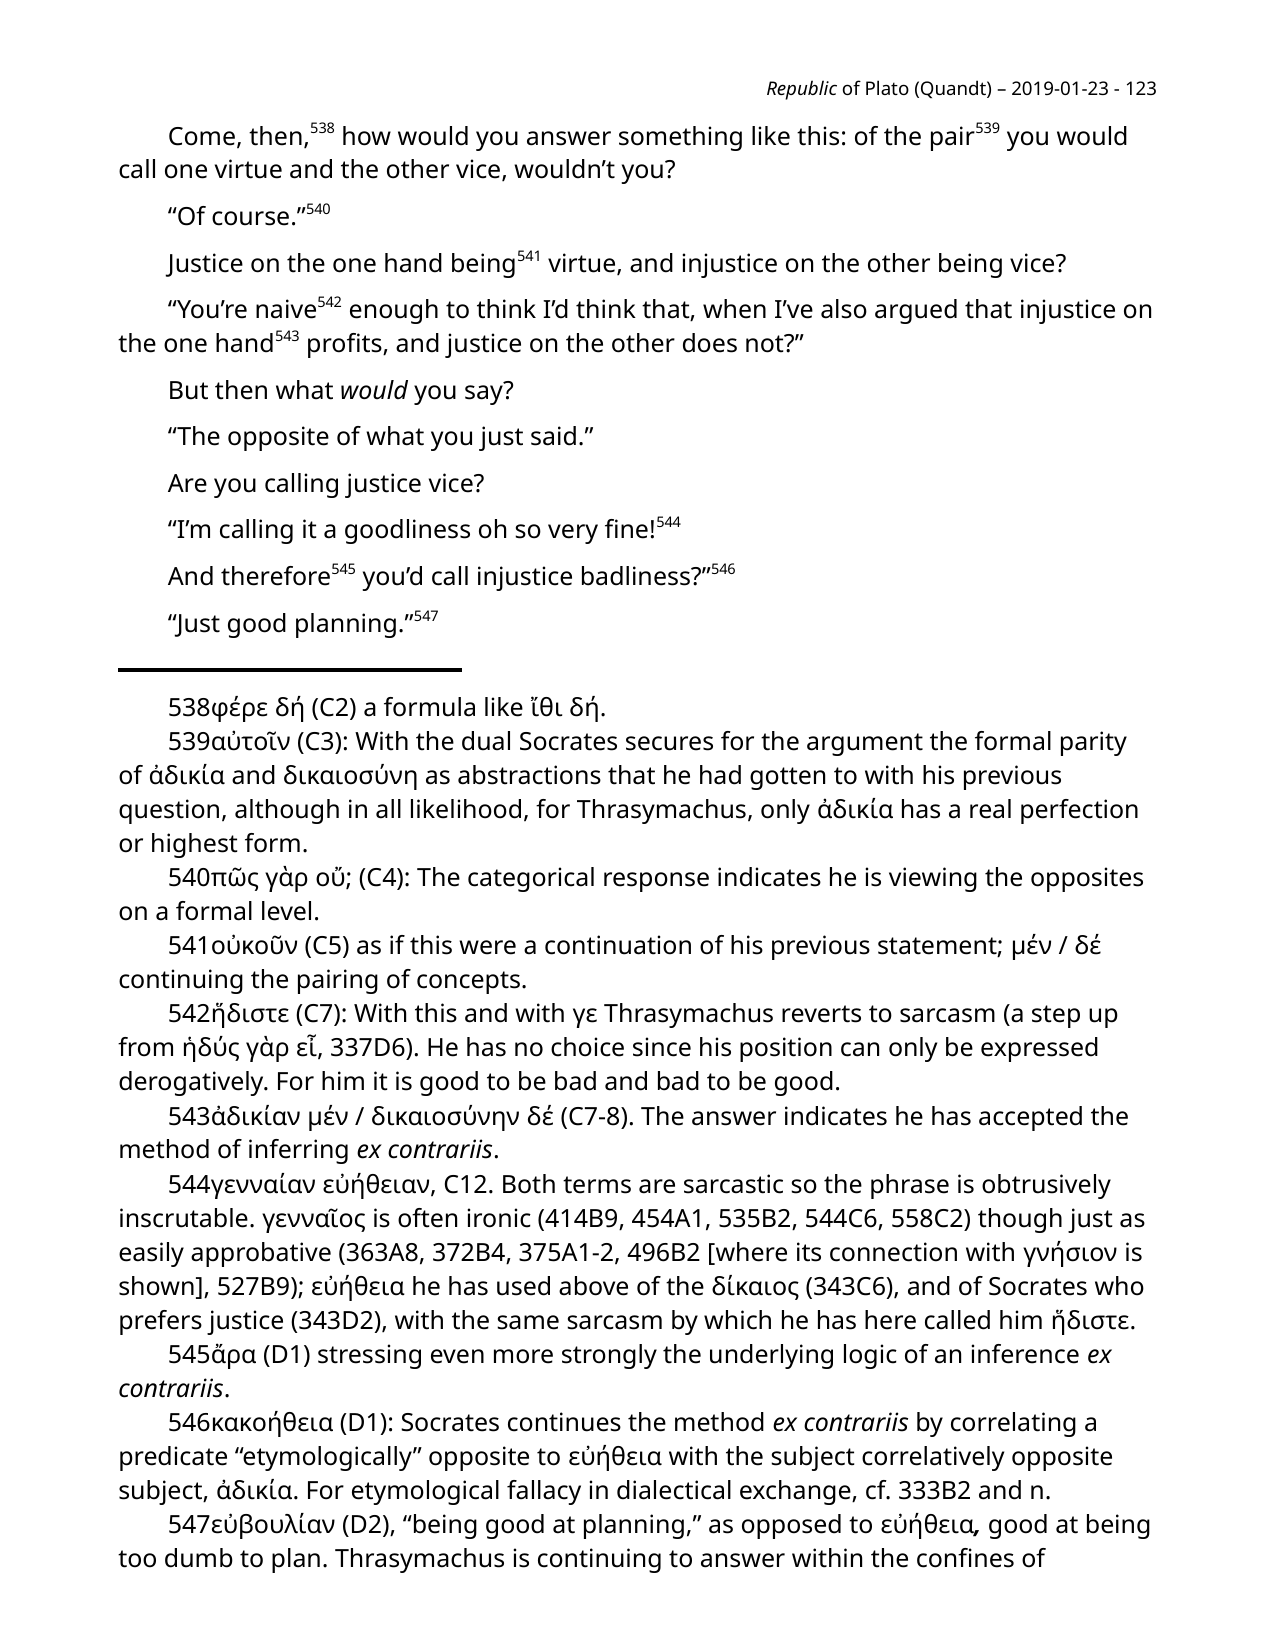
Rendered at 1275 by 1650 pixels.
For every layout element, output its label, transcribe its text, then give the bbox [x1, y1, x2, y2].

text ἀδικίαν μέν / δικαιοσύνην δέ (C7-8). The answer indicates he has accepted the method of inferring ex contrariis. [118, 1098, 1157, 1166]
text φέρε δή (C2) a formula like ἴθι δή. [118, 689, 1157, 723]
text Justice on the one hand being virtue, and injustice on the other being vice? [118, 245, 1157, 279]
text αὐτοῖν (C3): With the dual Socrates secures for the argument the formal parity of ἀδικία and δικαιοσύνη as abstractions that he had gotten to with his previous question, although in all likelihood, for Thrasymachus, only ἀδικία has a real perfection or highest form. [118, 723, 1157, 860]
text εὐβουλίαν (D2), “being good at planning,” as opposed to εὐήθεια, good at being too dumb to plan. Thrasymachus is continuing to answer within the confines of inference ex contrariis. The ingenuity of his answer reveals at the same time what is inexact in this method. Just as the knight in chess may move over and up or up and over, the argument ex contrariis may move from positing the positive (εὐήθεια) either to negating the positive (κακοήθεια) or to positing the negative (εὐβουλία). [118, 1507, 1157, 1575]
text γενναίαν εὐήθειαν, C12. Both terms are sarcastic so the phrase is obtrusively inscrutable. γενναῖος is often ironic (414B9, 454A1, 535B2, 544C6, 558C2) though just as easily approbative (363A8, 372B4, 375A1-2, 496B2 [where its connection with γνήσιον is shown], 527B9); εὐήθεια he has used above of the δίκαιος (343C6), and of Socrates who prefers justice (343D2), with the same sarcasm by which he has here called him ἥδιστε. [118, 1166, 1157, 1337]
text And therefore you’d call injustice badliness?” [118, 559, 1157, 593]
text “Just good planning.” [118, 605, 1157, 639]
text κακοήθεια (D1): Socrates continues the method ex contrariis by correlating a predicate “etymologically” opposite to εὐήθεια with the subject correlatively opposite subject, ἀδικία. For etymological fallacy in dialectical exchange, cf. 333B2 and n. [118, 1405, 1157, 1507]
text ἥδιστε (C7): With this and with γε Thrasymachus reverts to sarcasm (a step up from ἡδύς γὰρ εἶ, 337D6). He has no choice since his position can only be expressed derogatively. For him it is good to be bad and bad to be good. [118, 996, 1157, 1098]
text “Of course.” [118, 199, 1157, 233]
text But then what would you say? [118, 372, 1157, 407]
text Come, then, how would you answer something like this: of the pair you would call one virtue and the other vice, wouldn’t you? [118, 118, 1157, 186]
text πῶς γὰρ οὔ; (C4): The categorical response indicates he is viewing the opposites on a formal level. [118, 860, 1157, 928]
text ἄρα (D1) stressing even more strongly the underlying logic of an inference ex contrariis. [118, 1337, 1157, 1405]
text οὐκοῦν (C5) as if this were a continuation of his previous statement; μέν / δέ continuing the pairing of concepts. [118, 928, 1157, 996]
text Are you calling justice vice? [118, 466, 1157, 500]
text “The opposite of what you just said.” [118, 419, 1157, 453]
text “You’re naive enough to think I’d think that, when I’ve also argued that injustice on the one hand profits, and justice on the other does not?” [118, 292, 1157, 360]
text “I’m calling it a goodliness oh so very fine! [118, 512, 1157, 546]
